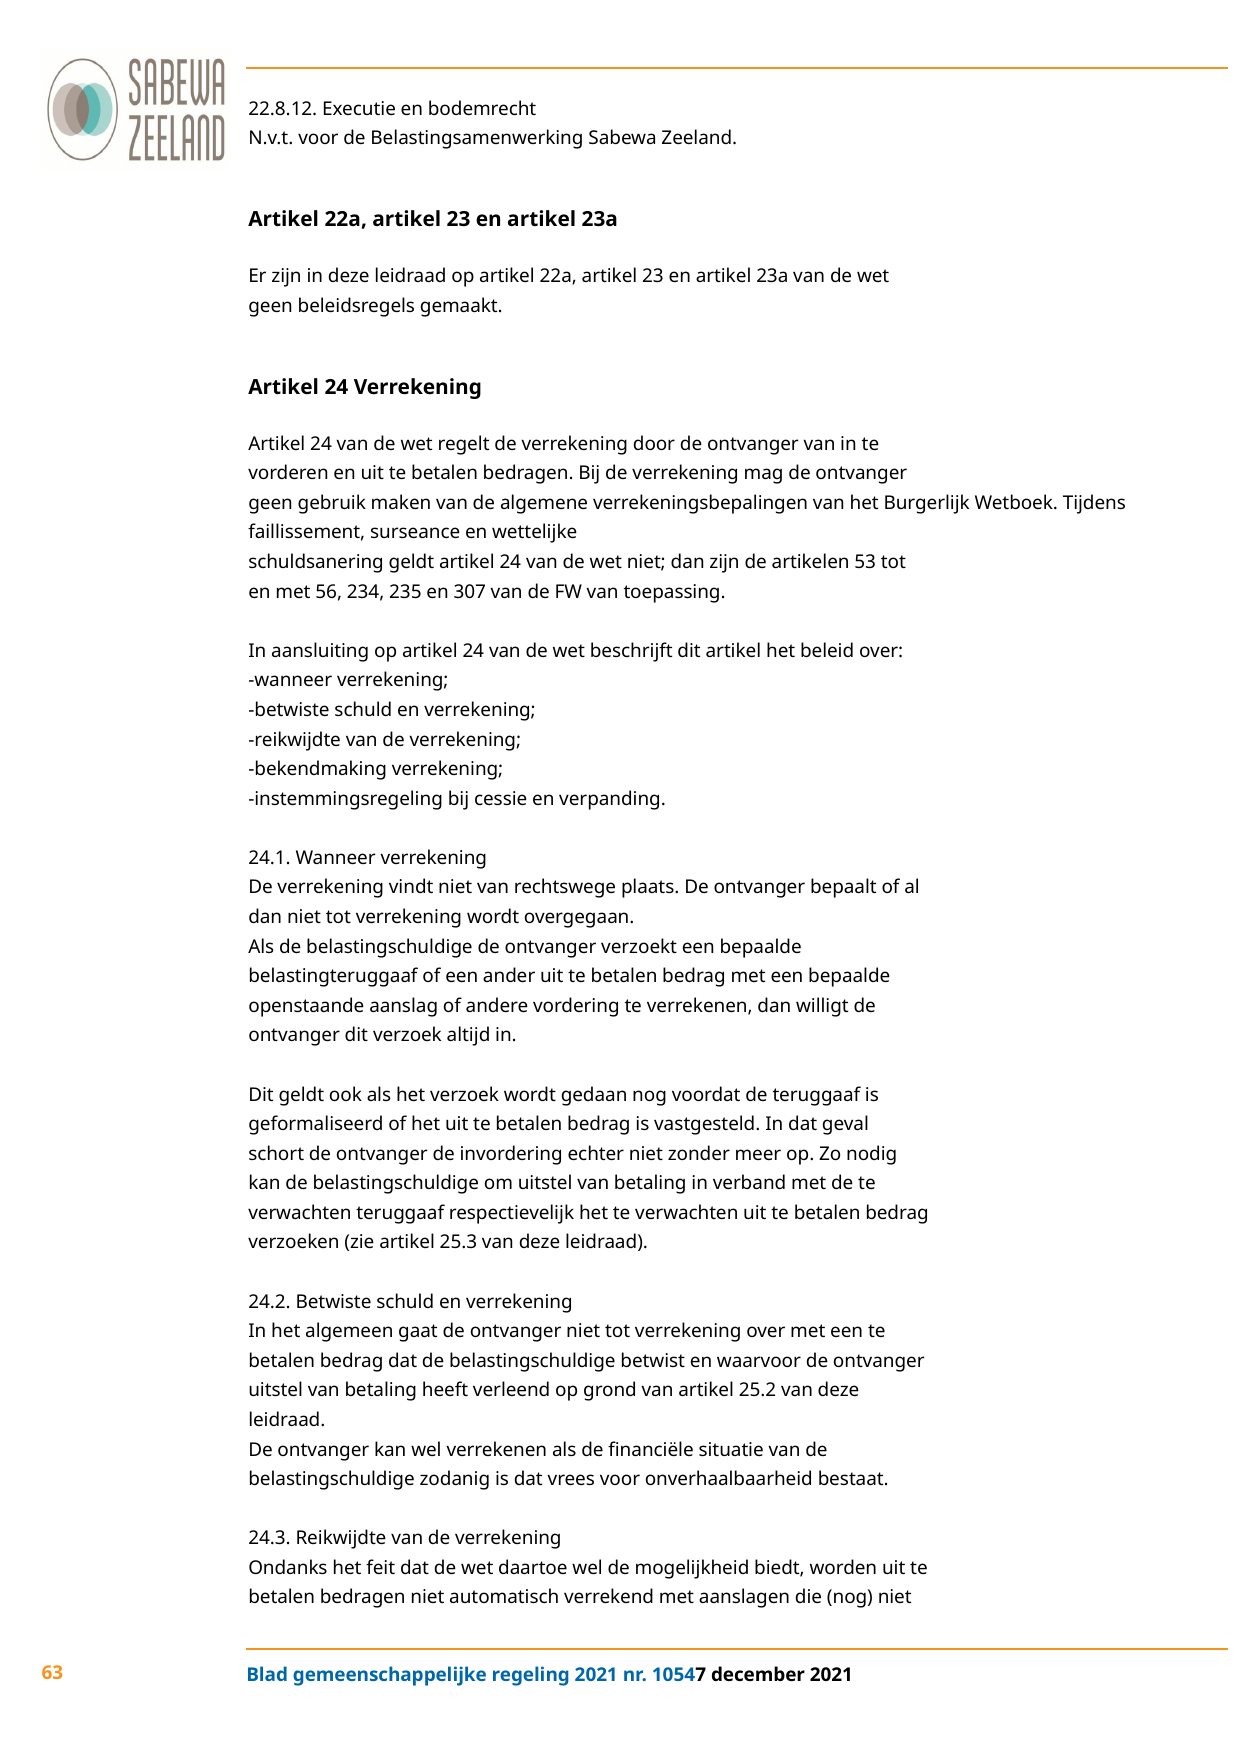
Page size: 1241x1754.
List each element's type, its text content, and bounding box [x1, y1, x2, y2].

text De verrekening vindt niet van rechtswege plaats. De ontvanger bepaalt of al [248, 874, 1152, 899]
text -instemmingsregeling bij cessie en verpanding. [248, 785, 1152, 811]
text In aansluiting op artikel 24 van de wet beschrijft dit artikel het beleid over: [248, 637, 1152, 663]
picture [41, 47, 231, 172]
text verwachten teruggaaf respectievelijk het te verwachten uit te betalen bedrag [248, 1199, 1152, 1225]
text geformaliseerd of het uit te betalen bedrag is vastgesteld. In dat geval [248, 1110, 1152, 1136]
text verzoeken (zie artikel 25.3 van deze leidraad). [248, 1229, 1152, 1254]
text -reikwijdte van de verrekening; [248, 726, 1152, 752]
text uitstel van betaling heeft verleend op grond van artikel 25.2 van deze [248, 1377, 1152, 1402]
text Artikel 22a, artikel 23 en artikel 23a [248, 204, 1152, 233]
text -bekendmaking verrekening; [248, 755, 1152, 781]
text -betwiste schuld en verrekening; [248, 696, 1152, 722]
text Ondanks het feit dat de wet daartoe wel de mogelijkheid biedt, worden uit te [248, 1554, 1152, 1580]
text schuldsanering geldt artikel 24 van de wet niet; dan zijn de artikelen 53 tot [248, 548, 1152, 574]
text 24.1. Wanneer verrekening [248, 844, 1152, 870]
text geen beleidsregels gemaakt. [248, 292, 1152, 318]
text en met 56, 234, 235 en 307 van de FW van toepassing. [248, 578, 1152, 604]
text openstaande aanslag of andere vordering te verrekenen, dan willigt de [248, 992, 1152, 1018]
text geen gebruik maken van de algemene verrekeningsbepalingen van het Burgerlijk Wetboek. Tijdens faillissement, surseance en wettelijke [248, 489, 1152, 544]
text -wanneer verrekening; [248, 667, 1152, 692]
text Dit geldt ook als het verzoek wordt gedaan nog voordat de teruggaaf is [248, 1081, 1152, 1107]
text Artikel 24 van de wet regelt de verrekening door de ontvanger van in te [248, 430, 1152, 456]
text 24.2. Betwiste schuld en verrekening [248, 1288, 1152, 1314]
text N.v.t. voor de Belastingsamenwerking Sabewa Zeeland. [248, 124, 1152, 150]
text vorderen en uit te betalen bedragen. Bij de verrekening mag de ontvanger [248, 459, 1152, 485]
text ontvanger dit verzoek altijd in. [248, 1022, 1152, 1047]
text 22.8.12. Executie en bodemrecht [248, 95, 1152, 121]
text De ontvanger kan wel verrekenen als de financiële situatie van de [248, 1436, 1152, 1462]
text Artikel 24 Verrekening [248, 372, 1152, 400]
text belastingteruggaaf of een ander uit te betalen bedrag met een bepaalde [248, 962, 1152, 988]
text Als de belastingschuldige de ontvanger verzoekt een bepaalde [248, 933, 1152, 959]
text leidraad. [248, 1406, 1152, 1432]
text Er zijn in deze leidraad op artikel 22a, artikel 23 en artikel 23a van de wet [248, 262, 1152, 288]
text schort de ontvanger de invordering echter niet zonder meer op. Zo nodig [248, 1140, 1152, 1166]
text In het algemeen gaat de ontvanger niet tot verrekening over met een te [248, 1317, 1152, 1343]
text kan de belastingschuldige om uitstel van betaling in verband met de te [248, 1169, 1152, 1195]
text 24.3. Reikwijdte van de verrekening [248, 1524, 1152, 1550]
text betalen bedrag dat de belastingschuldige betwist en waarvoor de ontvanger [248, 1347, 1152, 1373]
text dan niet tot verrekening wordt overgegaan. [248, 903, 1152, 929]
text betalen bedragen niet automatisch verrekend met aanslagen die (nog) niet [248, 1584, 1152, 1609]
text belastingschuldige zodanig is dat vrees voor onverhaalbaarheid bestaat. [248, 1465, 1152, 1491]
